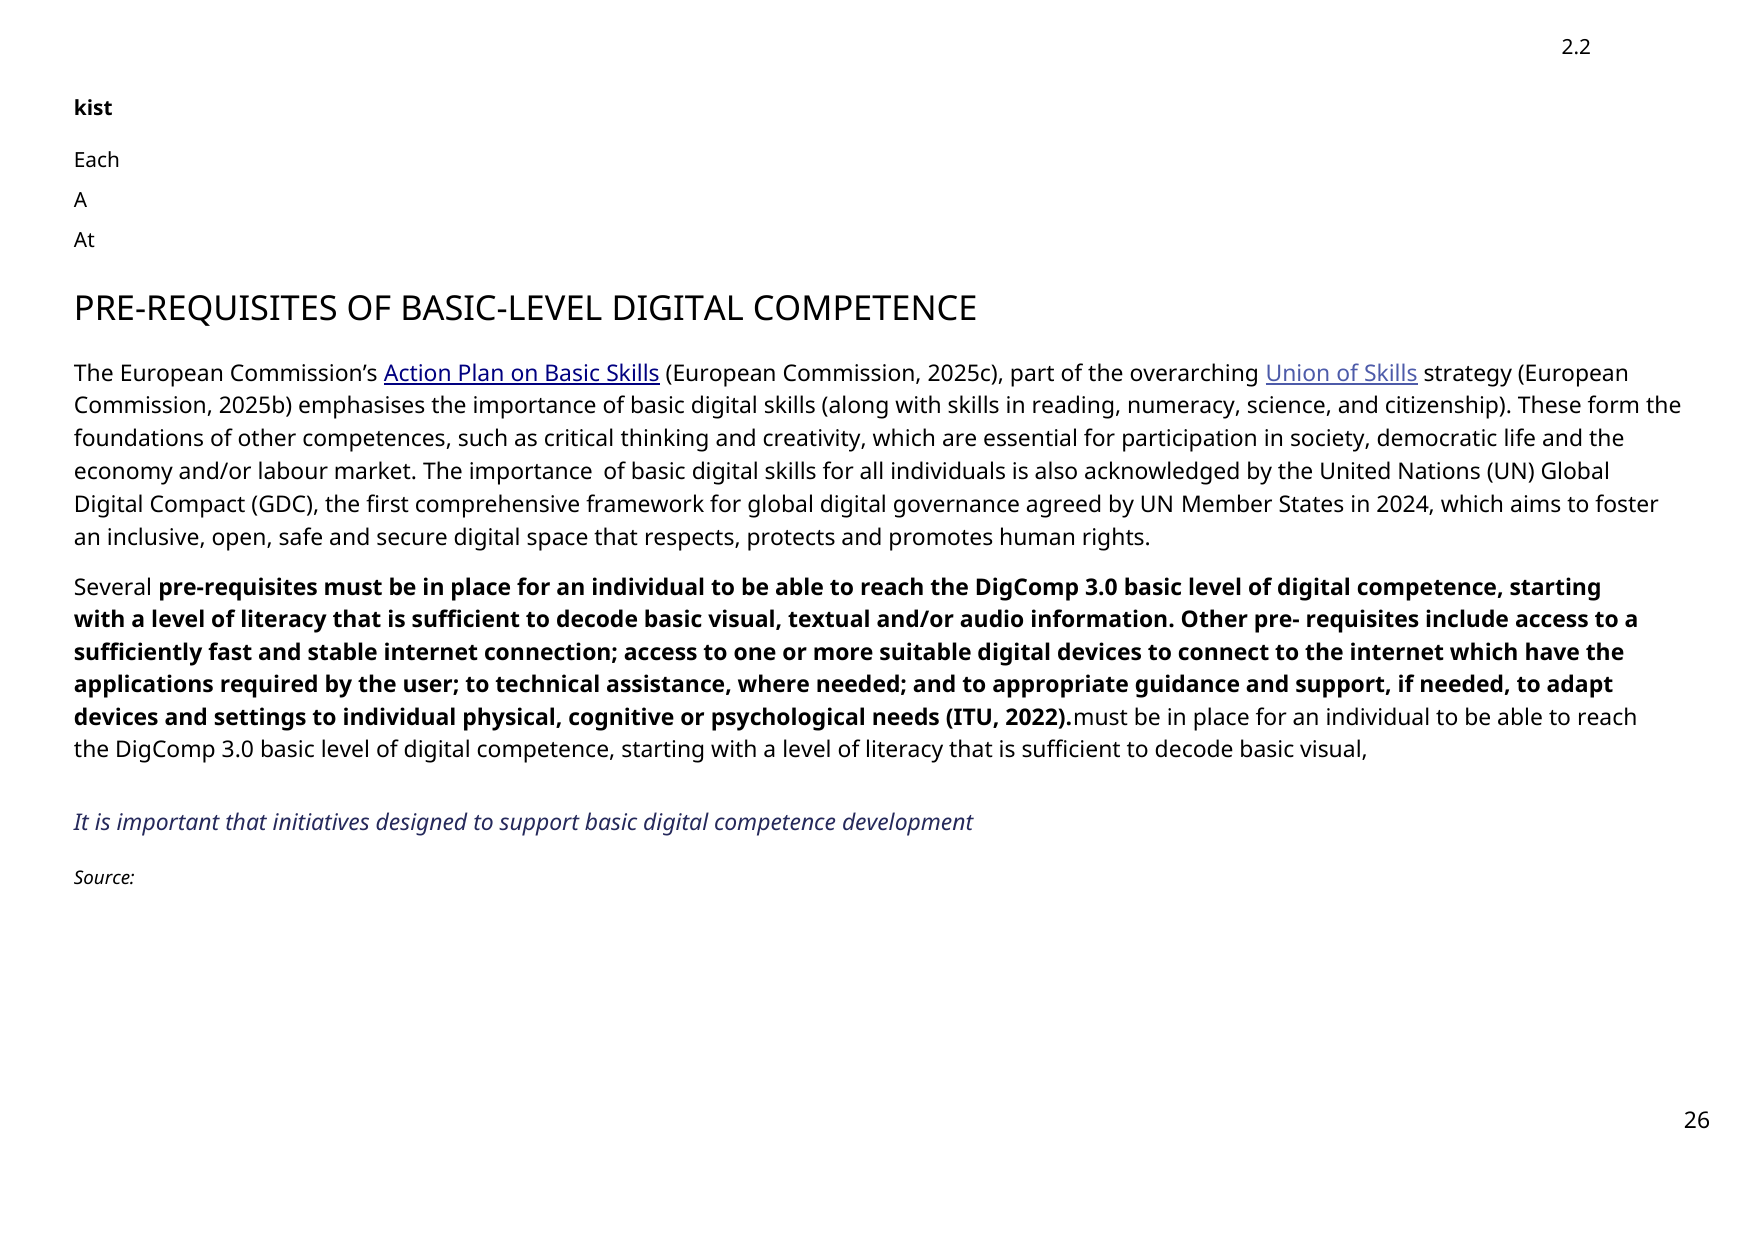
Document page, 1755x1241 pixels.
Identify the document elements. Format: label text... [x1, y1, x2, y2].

text The European Commission’s Action Plan on Basic Skills (European Commission, 2025c), part of the overarching Union of Skills strategy (European Commission, 2025b) emphasises the importance of basic digital skills (along with skills in reading, numeracy, science, and citizenship). These form the foundations of other competences, such as critical thinking and creativity, which are essential for participation in society, democratic life and the economy and/or labour market. The importance of basic digital skills for all individuals is also acknowledged by the United Nations (UN) Global Digital Compact (GDC), the first comprehensive framework for global digital governance agreed by UN Member States in 2024, which aims to foster an inclusive, open, safe and secure digital space that respects, protects and promotes human rights. [74, 357, 1685, 552]
text Source: [74, 864, 1710, 890]
text Several pre-requisites must be in place for an individual to be able to reach the DigComp 3.0 basic level of digital competence, starting with a level of literacy that is sufficient to decode basic visual, textual and/or audio information. Other pre- requisites include access to a sufficiently fast and stable internet connection; access to one or more suitable digital devices to connect to the internet which have the applications required by the user; to technical assistance, where needed; and to appropriate guidance and support, if needed, to adapt devices and settings to individual physical, cognitive or psychological needs (ITU, 2022).must be in place for an individual to be able to reach the DigComp 3.0 basic level of digital competence, starting with a level of literacy that is sufficient to decode basic visual, [74, 571, 1655, 764]
text kist [74, 93, 1710, 121]
subtitle PRE-REQUISITES OF BASIC-LEVEL DIGITAL COMPETENCE [74, 293, 1710, 328]
text At [74, 225, 1622, 253]
text It is important that initiatives designed to support basic digital competence development [74, 806, 1627, 837]
text Each [74, 145, 1710, 173]
text A [74, 185, 1644, 214]
